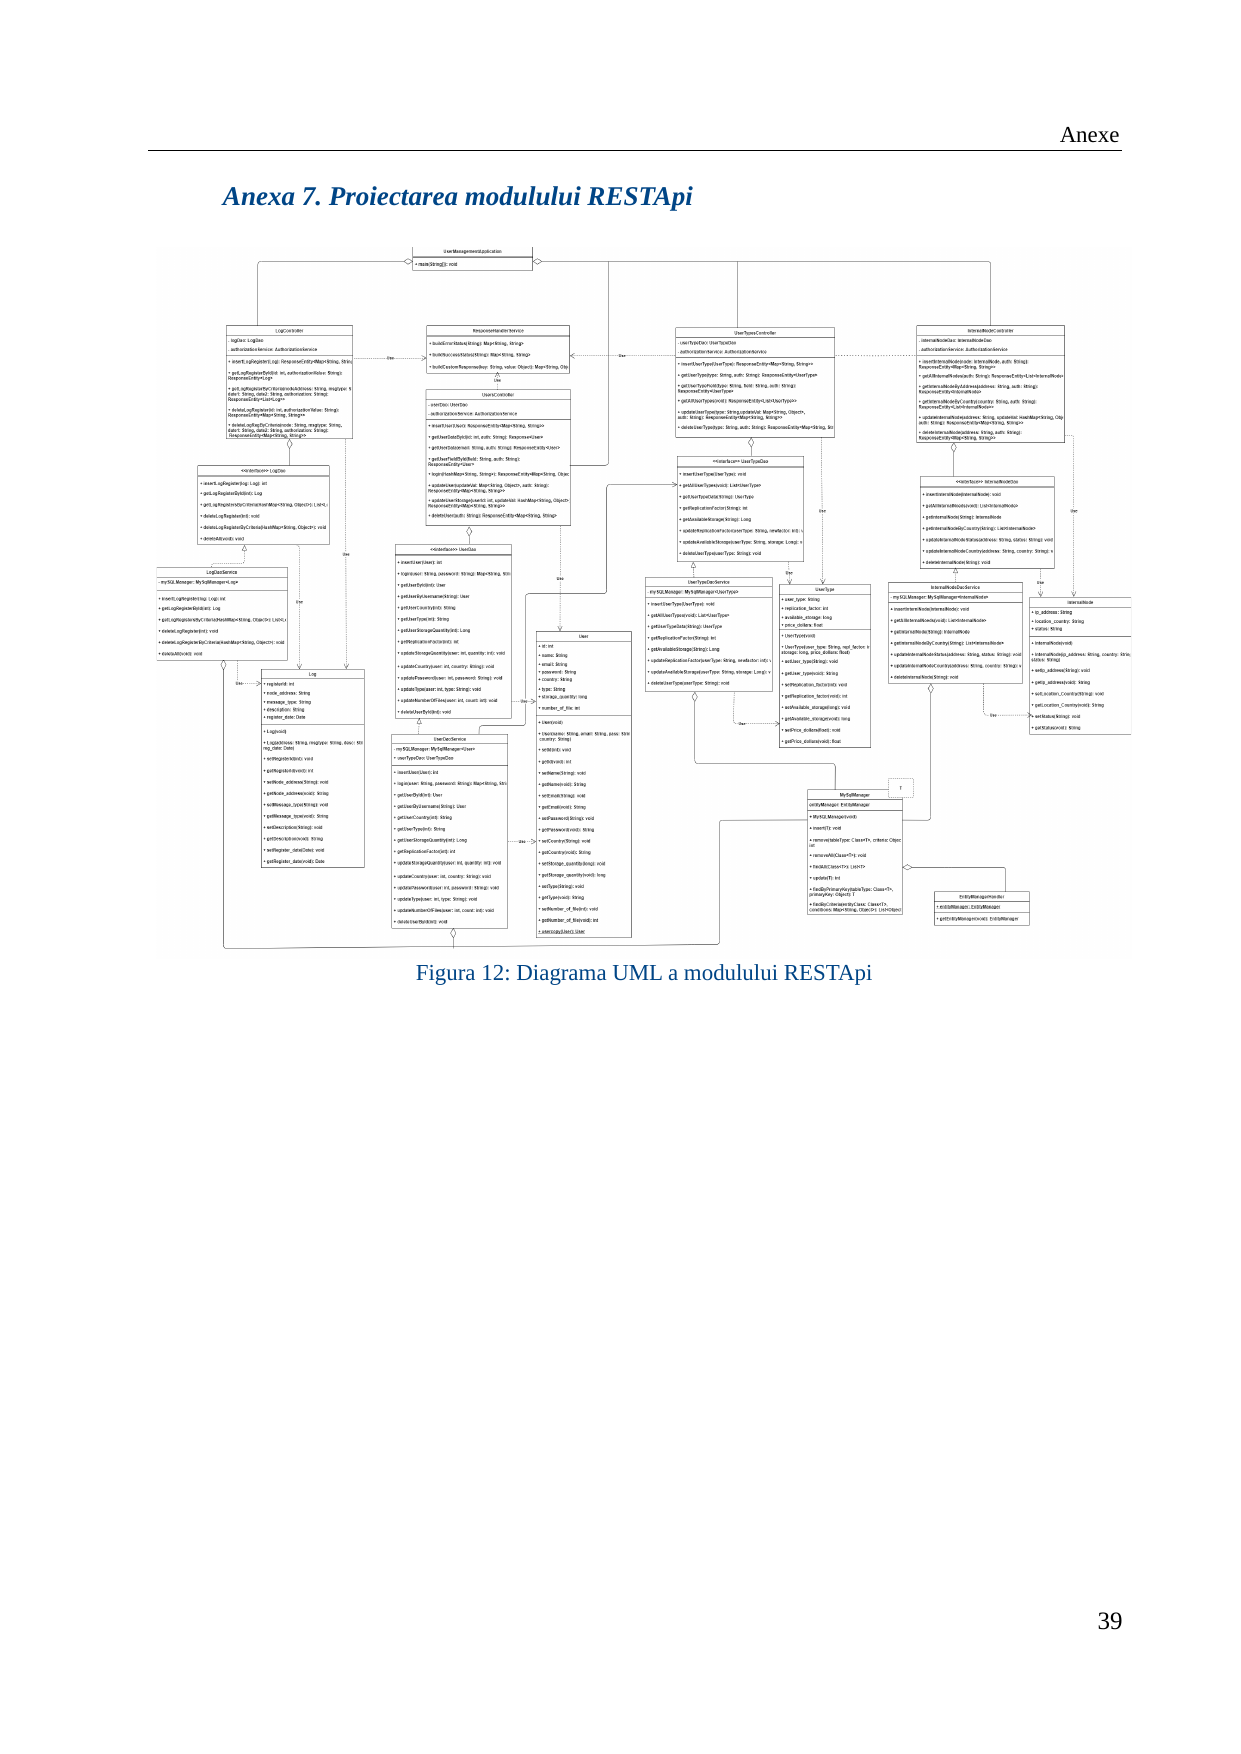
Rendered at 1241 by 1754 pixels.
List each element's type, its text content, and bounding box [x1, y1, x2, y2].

picture [156, 247, 1132, 959]
subtitle Anexa 7. Proiectarea modulului RESTApi [223, 180, 1122, 211]
text Figura 12: Diagrama UML a modulului RESTApi [56, 959, 1232, 985]
